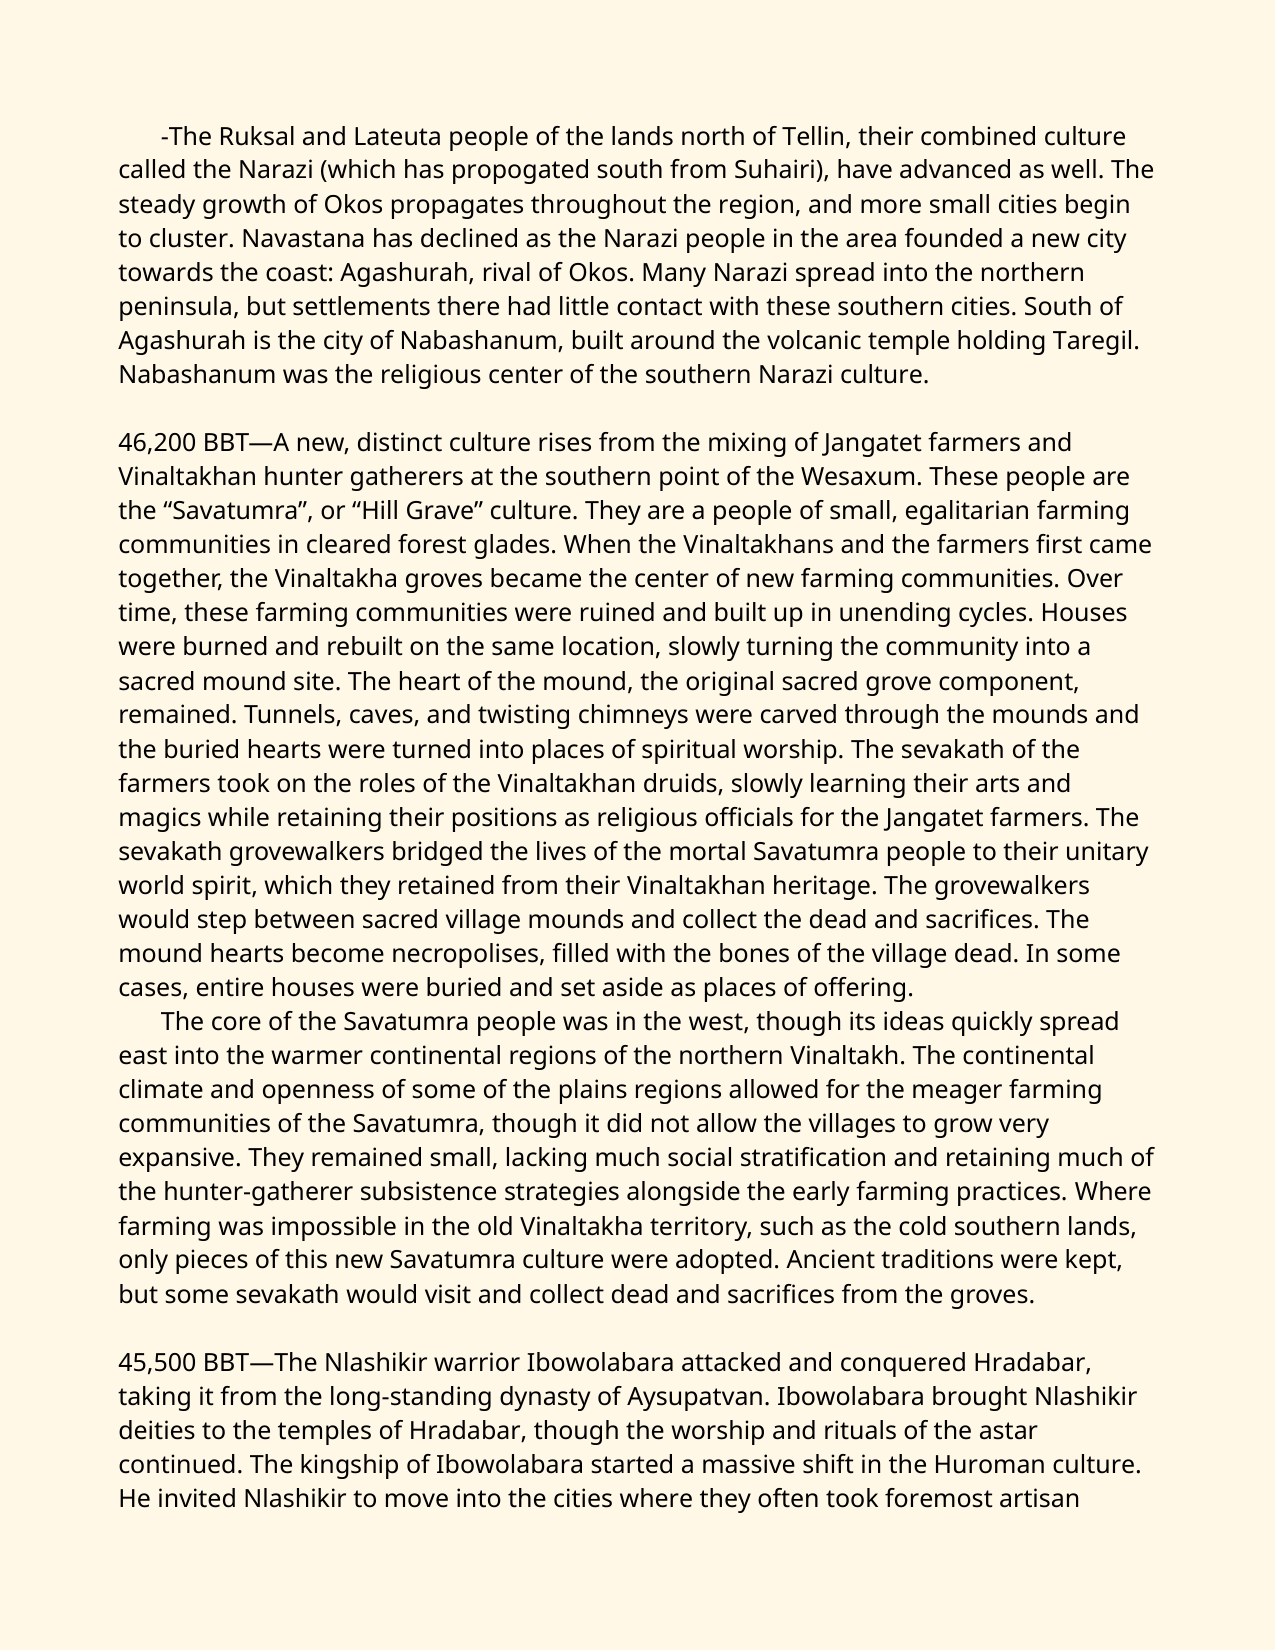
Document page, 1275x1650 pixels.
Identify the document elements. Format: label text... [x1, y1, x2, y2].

text 46,200 BBT—A new, distinct culture rises from the mixing of Jangatet farmers and Vinaltakhan hunter gatherers at the southern point of the Wesaxum. These people are the “Savatumra”, or “Hill Grave” culture. They are a people of small, egalitarian farming communities in cleared forest glades. When the Vinaltakhans and the farmers first came together, the Vinaltakha groves became the center of new farming communities. Over time, these farming communities were ruined and built up in unending cycles. Houses were burned and rebuilt on the same location, slowly turning the community into a sacred mound site. The heart of the mound, the original sacred grove component, remained. Tunnels, caves, and twisting chimneys were carved through the mounds and the buried hearts were turned into places of spiritual worship. The sevakath of the farmers took on the roles of the Vinaltakhan druids, slowly learning their arts and magics while retaining their positions as religious officials for the Jangatet farmers. The sevakath grovewalkers bridged the lives of the mortal Savatumra people to their unitary world spirit, which they retained from their Vinaltakhan heritage. The grovewalkers would step between sacred village mounds and collect the dead and sacrifices. The mound hearts become necropolises, filled with the bones of the village dead. In some cases, entire houses were buried and set aside as places of offering. [118, 425, 1157, 1004]
text -The Ruksal and Lateuta people of the lands north of Tellin, their combined culture called the Narazi (which has propogated south from Suhairi), have advanced as well. The steady growth of Okos propagates throughout the region, and more small cities begin to cluster. Navastana has declined as the Narazi people in the area founded a new city towards the coast: Agashurah, rival of Okos. Many Narazi spread into the northern peninsula, but settlements there had little contact with these southern cities. South of Agashurah is the city of Nabashanum, built around the volcanic temple holding Taregil. Nabashanum was the religious center of the southern Narazi culture. [118, 118, 1157, 391]
text The core of the Savatumra people was in the west, though its ideas quickly spread east into the warmer continental regions of the northern Vinaltakh. The continental climate and openness of some of the plains regions allowed for the meager farming communities of the Savatumra, though it did not allow the villages to grow very expansive. They remained small, lacking much social stratification and retaining much of the hunter-gatherer subsistence strategies alongside the early farming practices. Where farming was impossible in the old Vinaltakha territory, such as the cold southern lands, only pieces of this new Savatumra culture were adopted. Ancient traditions were kept, but some sevakath would visit and collect dead and sacrifices from the groves. [118, 1004, 1157, 1310]
text 45,500 BBT—The Nlashikir warrior Ibowolabara attacked and conquered Hradabar, taking it from the long-standing dynasty of Aysupatvan. Ibowolabara brought Nlashikir deities to the temples of Hradabar, though the worship and rituals of the astar continued. The kingship of Ibowolabara started a massive shift in the Huroman culture. He invited Nlashikir to move into the cities where they often took foremost artisan [118, 1344, 1157, 1515]
